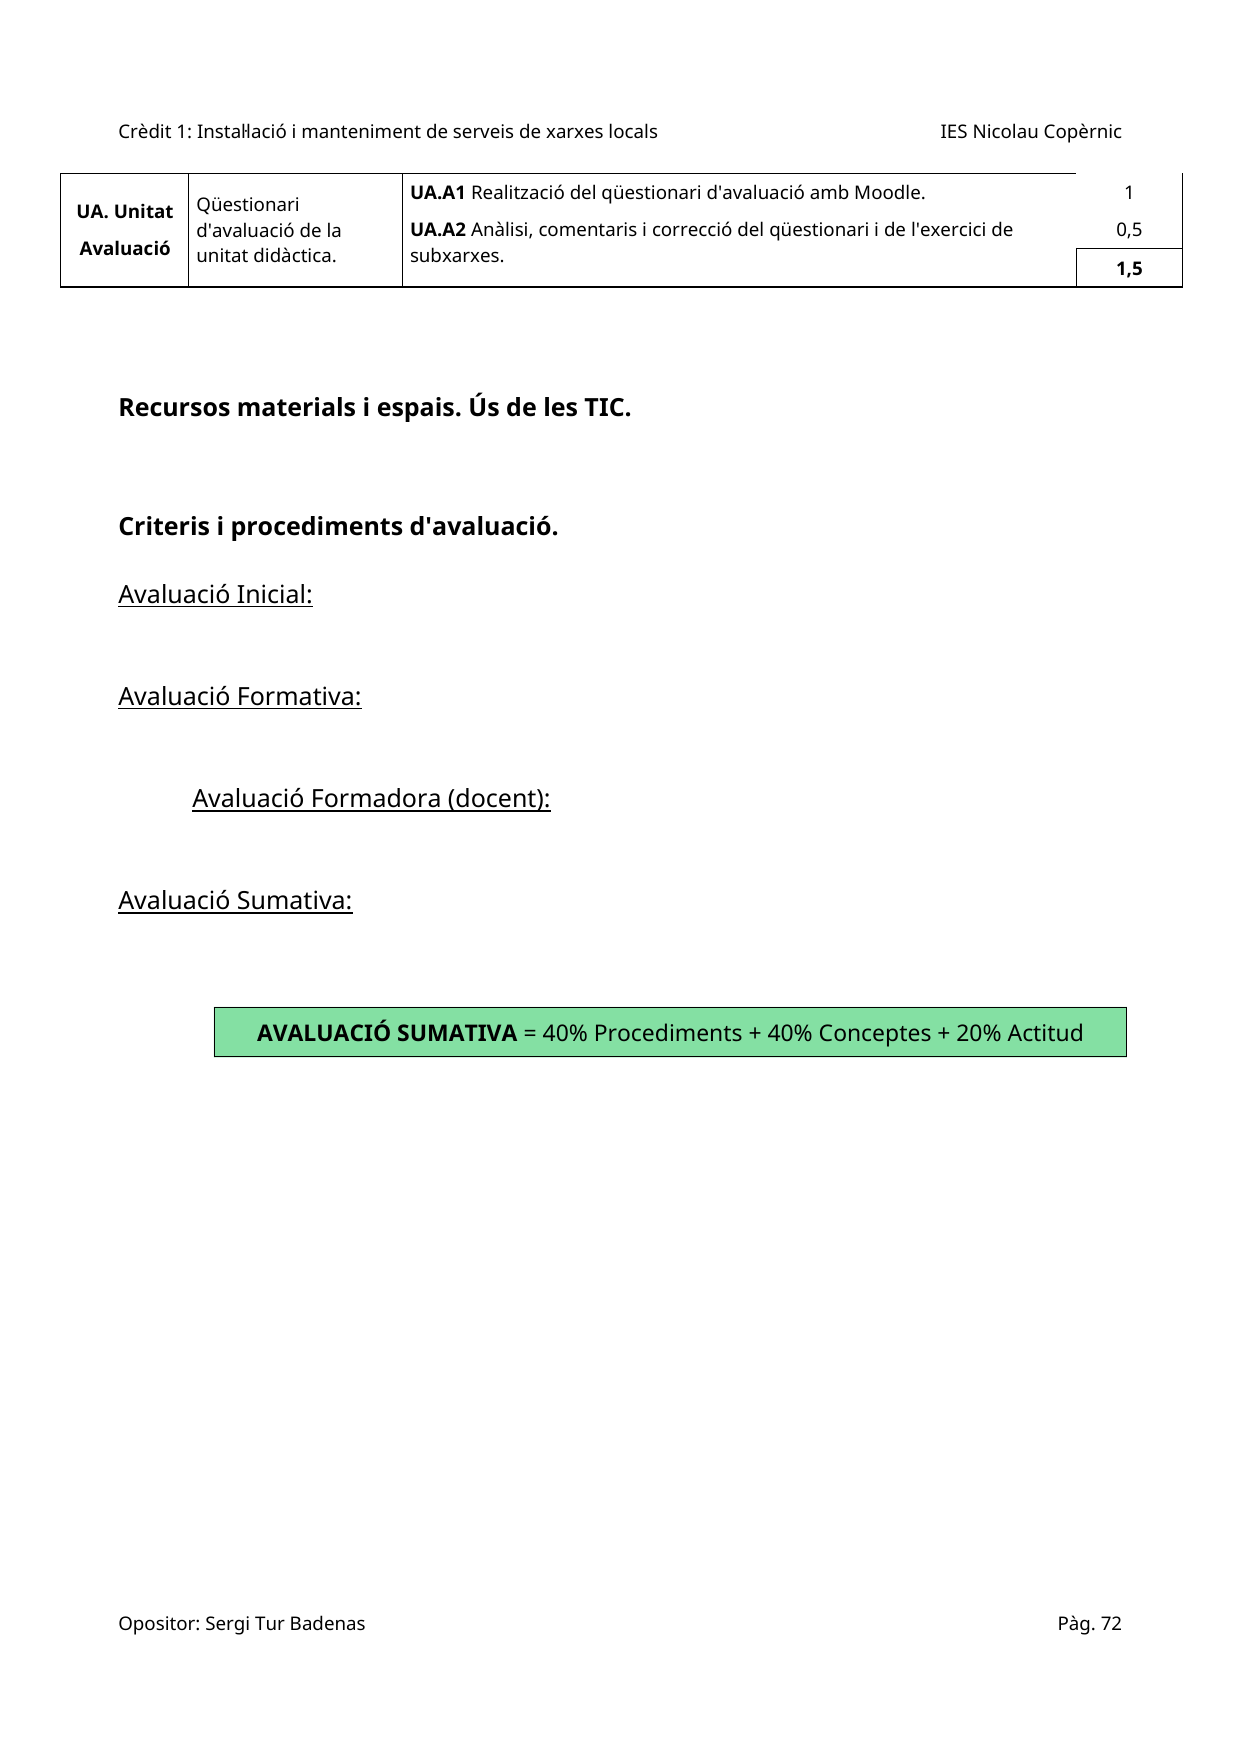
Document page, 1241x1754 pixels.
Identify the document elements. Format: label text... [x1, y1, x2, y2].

text Recursos materials i espais. Ús de les TIC. [118, 389, 1122, 423]
table_cell UA.A1 Realització del qüestionari d'avaluació amb Moodle. UA.A2 Anàlisi, comentaris i correcció del qüestionari i de l'exercici de subxarxes. [403, 174, 1076, 286]
text Criteris i procediments d'avaluació. [118, 509, 1122, 543]
text Avaluació Sumativa: [118, 883, 1122, 917]
text Avaluació Formativa: [118, 679, 1122, 713]
table_header 1 0,5 [1076, 173, 1182, 248]
text Avaluació Formadora (docent): [118, 781, 1122, 815]
table_cell Qüestionari d'avaluació de la unitat didàctica. [189, 174, 402, 286]
text Avaluació Inicial: [118, 577, 1122, 611]
table_cell UA. Unitat Avaluació [61, 174, 188, 286]
table_cell 1,5 [1077, 249, 1182, 286]
text AVALUACIÓ SUMATIVA = 40% Procediments + 40% Conceptes + 20% Actitud [224, 1017, 1117, 1048]
